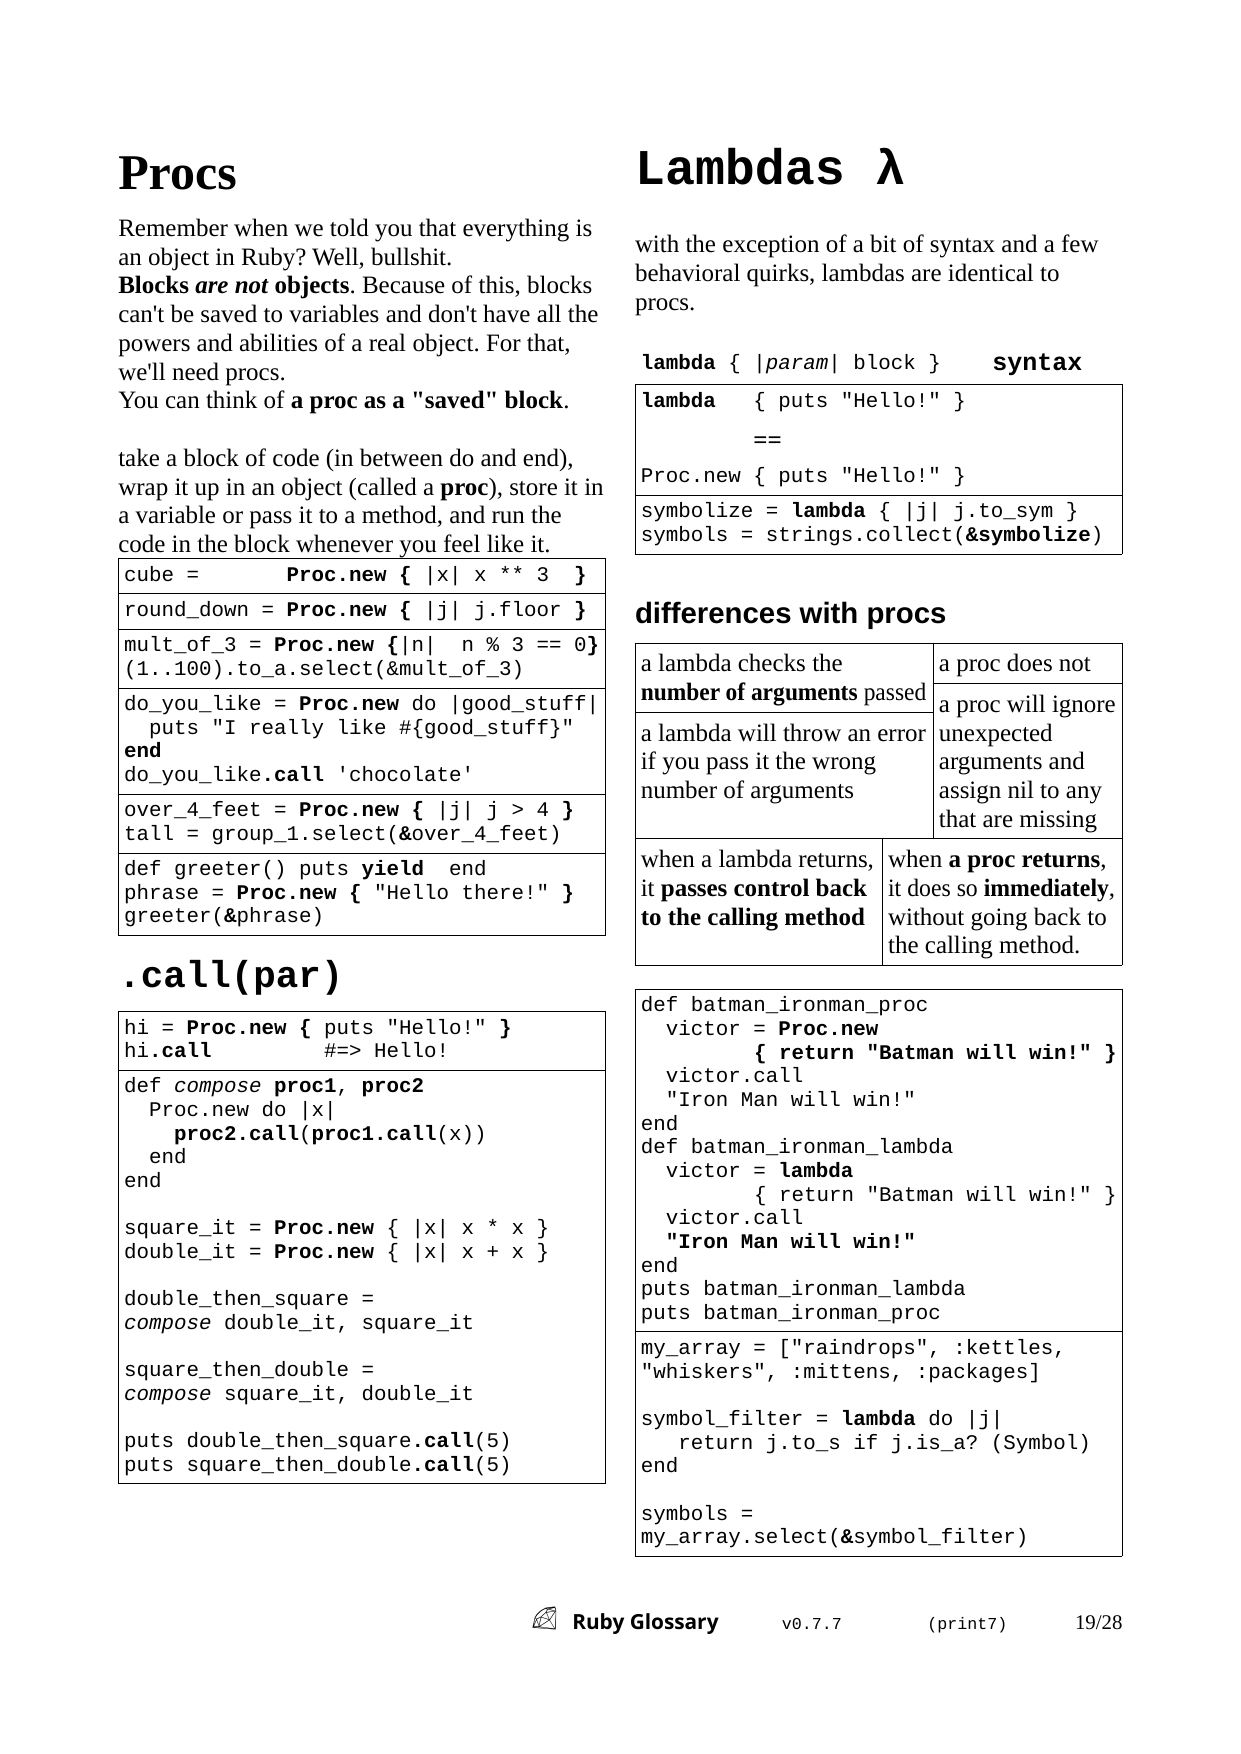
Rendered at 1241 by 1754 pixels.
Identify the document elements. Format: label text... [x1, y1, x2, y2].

table_header a lambda checks the number of arguments passed [636, 644, 933, 712]
text Blocks are not objects. Because of this, blocks can't be saved to variables and don't have all the powers and abilities of a real object. For that, we'll need procs. [118, 271, 605, 386]
table_cell Proc.new { puts "Hello!" } [636, 460, 1122, 494]
subtitle .call(par) [118, 956, 605, 998]
table_cell when a lambda returns, it passes control back to the calling method [636, 839, 882, 965]
table_header lambda { |param| block } [635, 344, 986, 384]
table_header hi = Proc.new { puts "Hello!" } hi.call #=> Hello! [119, 1012, 605, 1070]
table_cell a lambda will throw an error if you pass it the wrong number of arguments [636, 713, 933, 838]
table_header syntax [986, 344, 1122, 384]
table_cell mult_of_3 = Proc.new {|n| n % 3 == 0} (1..100).to_a.select(&mult_of_3) [119, 630, 605, 687]
table_cell when a proc returns, it does so immediately, without going back to the calling method. [883, 839, 1122, 965]
table_cell symbolize = lambda { |j| j.to_sym } symbols = strings.collect(&symbolize) [636, 496, 1122, 553]
table_cell == [636, 419, 1122, 459]
subtitle Lambdas λ [635, 143, 1122, 200]
table_cell def greeter() puts yield end phrase = Proc.new { "Hello there!" } greeter(&phrase) [119, 854, 605, 935]
table_header cube = Proc.new { |x| x ** 3 } [119, 559, 605, 593]
table_cell over_4_feet = Proc.new { |j| j > 4 } tall = group_1.select(&over_4_feet) [119, 795, 605, 852]
table_cell def compose proc1, proc2 Proc.new do |x| proc2.call(proc1.call(x)) end end square_it = Proc.new { |x| x * x } double_it = Proc.new { |x| x + x } double_then_square = compose double_it, square_it square_then_double = compose square_it, double_it puts double_then_square.call(5) puts square_then_double.call(5) [119, 1071, 605, 1483]
text Remember when we told you that everything is an object in Ruby? Well, bullshit. [118, 213, 605, 271]
table_cell lambda { puts "Hello!" } [636, 385, 1122, 419]
table_cell round_down = Proc.new { |j| j.floor } [119, 594, 605, 628]
subtitle differences with procs [635, 596, 1122, 630]
subtitle Procs [118, 143, 605, 201]
text You can think of a proc as a "saved" block. [118, 386, 605, 414]
text with the exception of a bit of syntax and a few behavioral quirks, lambdas are identical to procs. [635, 229, 1122, 316]
table_header def batman_ironman_proc victor = Proc.new { return "Batman will win!" } victor.call "Iron Man will win!" end def batman_ironman_lambda victor = lambda { return "Batman will win!" } victor.call "Iron Man will win!" end puts batman_ironman_lambda puts batman_ironman_proc [636, 990, 1122, 1331]
table_cell a proc will ignore unexpected arguments and assign nil to any that are missing [934, 684, 1122, 838]
text take a block of code (in between do and end), wrap it up in an object (called a proc), store it in a variable or pass it to a method, and run the code in the block whenever you feel like it. [118, 443, 605, 558]
table_cell do_you_like = Proc.new do |good_stuff| puts "I really like #{good_stuff}" end do_you_like.call 'chocolate' [119, 689, 605, 793]
table_header a proc does not [934, 644, 1122, 683]
picture [530, 1605, 557, 1630]
table_cell my_array = ["raindrops", :kettles, "whiskers", :mittens, :packages] symbol_filter = lambda do |j| return j.to_s if j.is_a? (Symbol) end symbols = my_array.select(&symbol_filter) [636, 1332, 1122, 1556]
